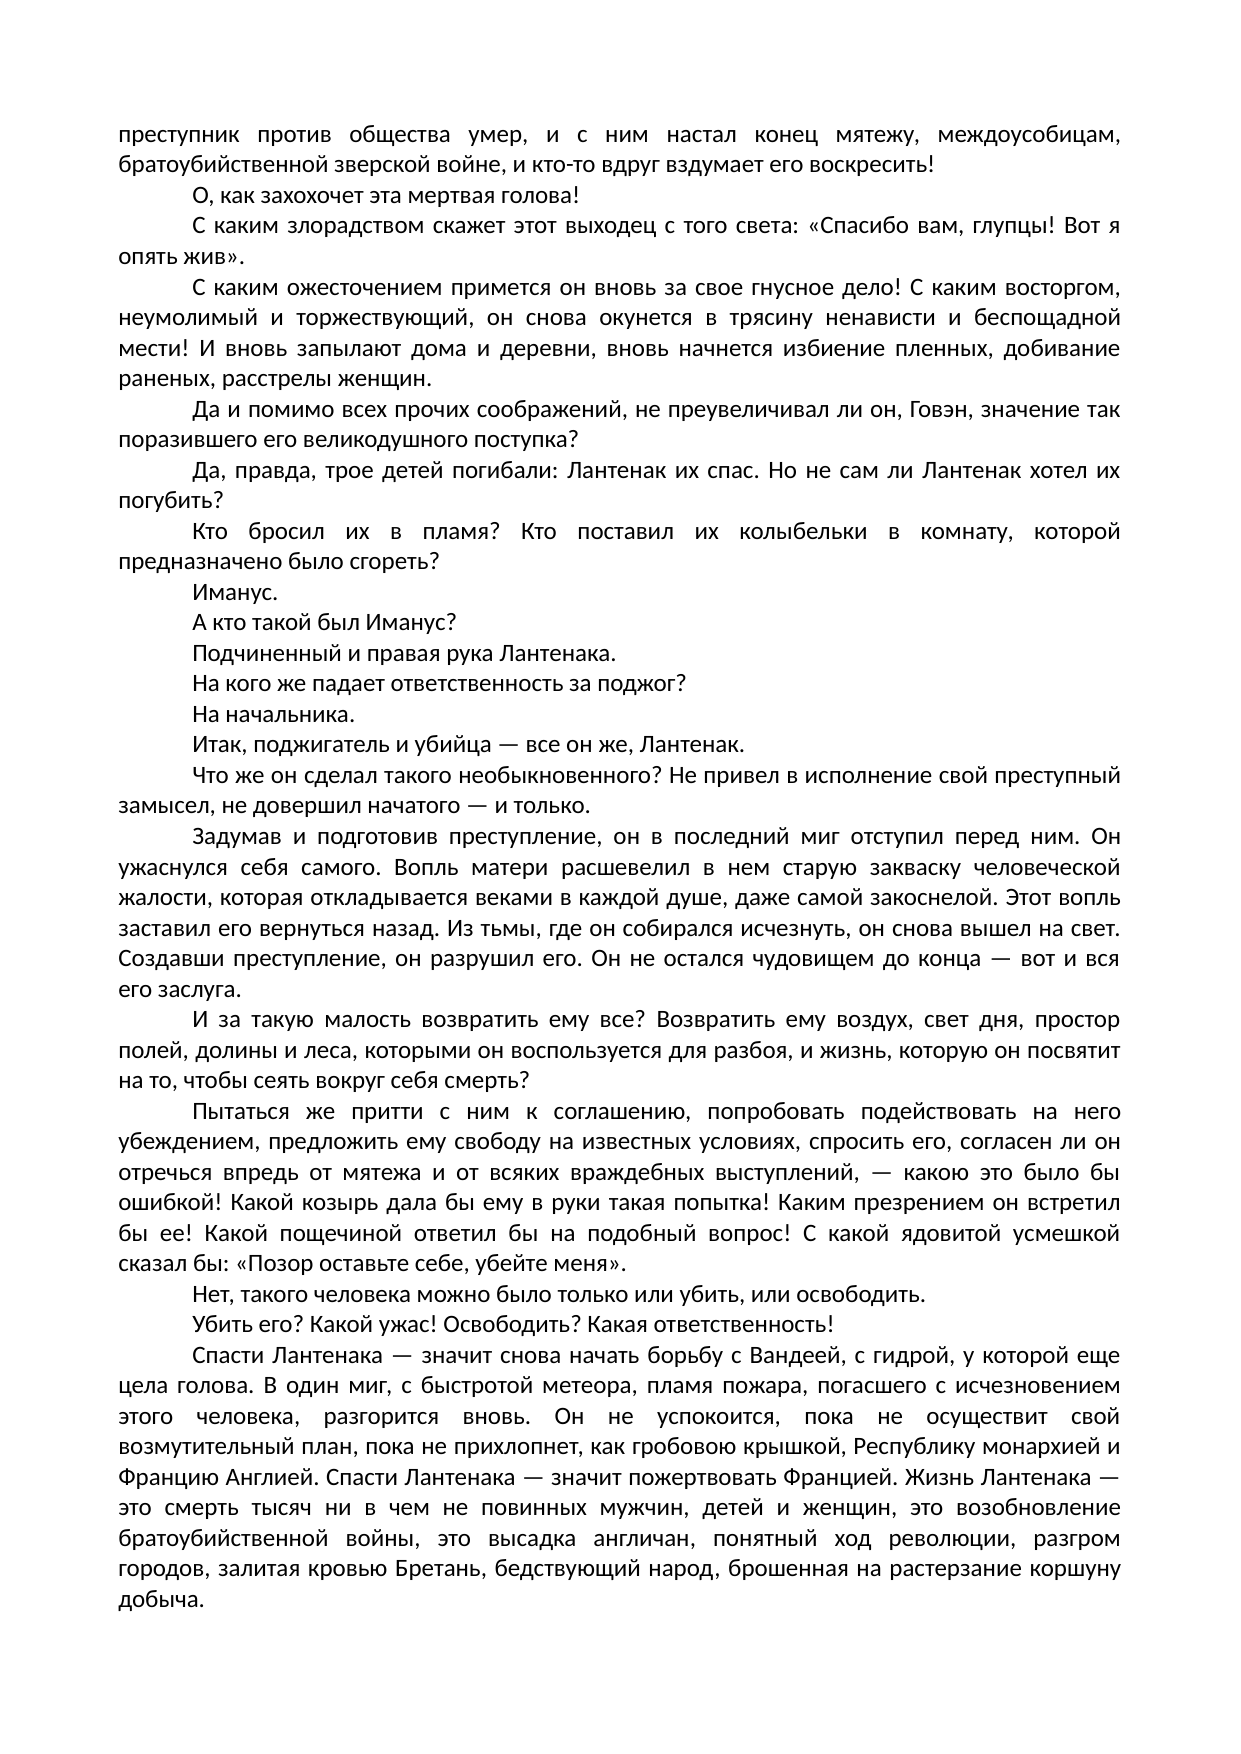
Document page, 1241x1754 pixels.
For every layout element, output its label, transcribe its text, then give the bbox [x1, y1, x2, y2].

text На начальника. [118, 698, 1122, 728]
text Убить его? Какой ужас! Освободить? Какая ответственность! [118, 1308, 1122, 1339]
text Пытаться же притти с ним к соглашению, попробовать подействовать на него убеждением, предложить ему свободу на известных условиях, спросить его, согласен ли он отречься впредь от мятежа и от всяких враждебных выступлений, — какою это было бы ошибкой! Какой козырь дала бы ему в руки такая попытка! Каким презрением он встретил бы ее! Какой пощечиной ответил бы на подобный вопрос! С какой ядовитой усмешкой сказал бы: «Позор оставьте себе, убейте меня». [118, 1095, 1122, 1278]
text преступник против общества умер, и с ним настал конец мятежу, междоусобицам, братоубийственной зверской войне, и кто-то вдруг вздумает его воскресить! [118, 118, 1122, 179]
text На кого же падает ответственность за поджог? [118, 667, 1122, 698]
text Подчиненный и правая рука Лантенака. [118, 637, 1122, 667]
text Да, правда, трое детей погибали: Лантенак их спас. Но не сам ли Лантенак хотел их погубить? [118, 454, 1122, 515]
text О, как захохочет эта мертвая голова! [118, 179, 1122, 210]
text А кто такой был Иманус? [118, 606, 1122, 637]
text Что же он сделал такого необыкновенного? Не привел в исполнение свой преступный замысел, не довершил начатого — и только. [118, 759, 1122, 820]
text Задумав и подготовив преступление, он в последний миг отступил перед ним. Он ужаснулся себя самого. Вопль матери расшевелил в нем старую закваску человеческой жалости, которая откладывается веками в каждой душе, даже самой закоснелой. Этот вопль заставил его вернуться назад. Из тьмы, где он собирался исчезнуть, он снова вышел на свет. Создавши преступление, он разрушил его. Он не остался чудовищем до конца — вот и вся его заслуга. [118, 820, 1122, 1003]
text Да и помимо всех прочих соображений, не преувеличивал ли он, Говэн, значение так поразившего его великодушного поступка? [118, 393, 1122, 454]
text И за такую малость возвратить ему все? Возвратить ему воздух, свет дня, простор полей, долины и леса, которыми он воспользуется для разбоя, и жизнь, которую он посвятит на то, чтобы сеять вокруг себя смерть? [118, 1003, 1122, 1095]
text Иманус. [118, 576, 1122, 606]
text Нет, такого человека можно было только или убить, или освободить. [118, 1278, 1122, 1308]
text Итак, поджигатель и убийца — все он же, Лантенак. [118, 728, 1122, 759]
text С каким злорадством скажет этот выходец с того света: «Спасибо вам, глупцы! Вот я опять жив». [118, 210, 1122, 271]
text Спасти Лантенака — значит снова начать борьбу с Вандеей, с гидрой, у которой еще цела голова. В один миг, с быстротой метеора, пламя пожара, погасшего с исчезновением этого человека, разгорится вновь. Он не успокоится, пока не осуществит свой возмутительный план, пока не прихлопнет, как гробовою крышкой, Республику монархией и Францию Англией. Спасти Лантенака — значит пожертвовать Францией. Жизнь Лантенака — это смерть тысяч ни в чем не повинных мужчин, детей и женщин, это возобновление братоубийственной войны, это высадка англичан, понятный ход революции, разгром городов, залитая кровью Бретань, бедствующий народ, брошенная на растерзание коршуну добыча. [118, 1339, 1122, 1614]
text С каким ожесточением примется он вновь за свое гнусное дело! С каким восторгом, неумолимый и торжествующий, он снова окунется в трясину ненависти и беспощадной мести! И вновь запылают дома и деревни, вновь начнется избиение пленных, добивание раненых, расстрелы женщин. [118, 271, 1122, 393]
text Кто бросил их в пламя? Кто поставил их колыбельки в комнату, которой предназначено было сгореть? [118, 515, 1122, 576]
